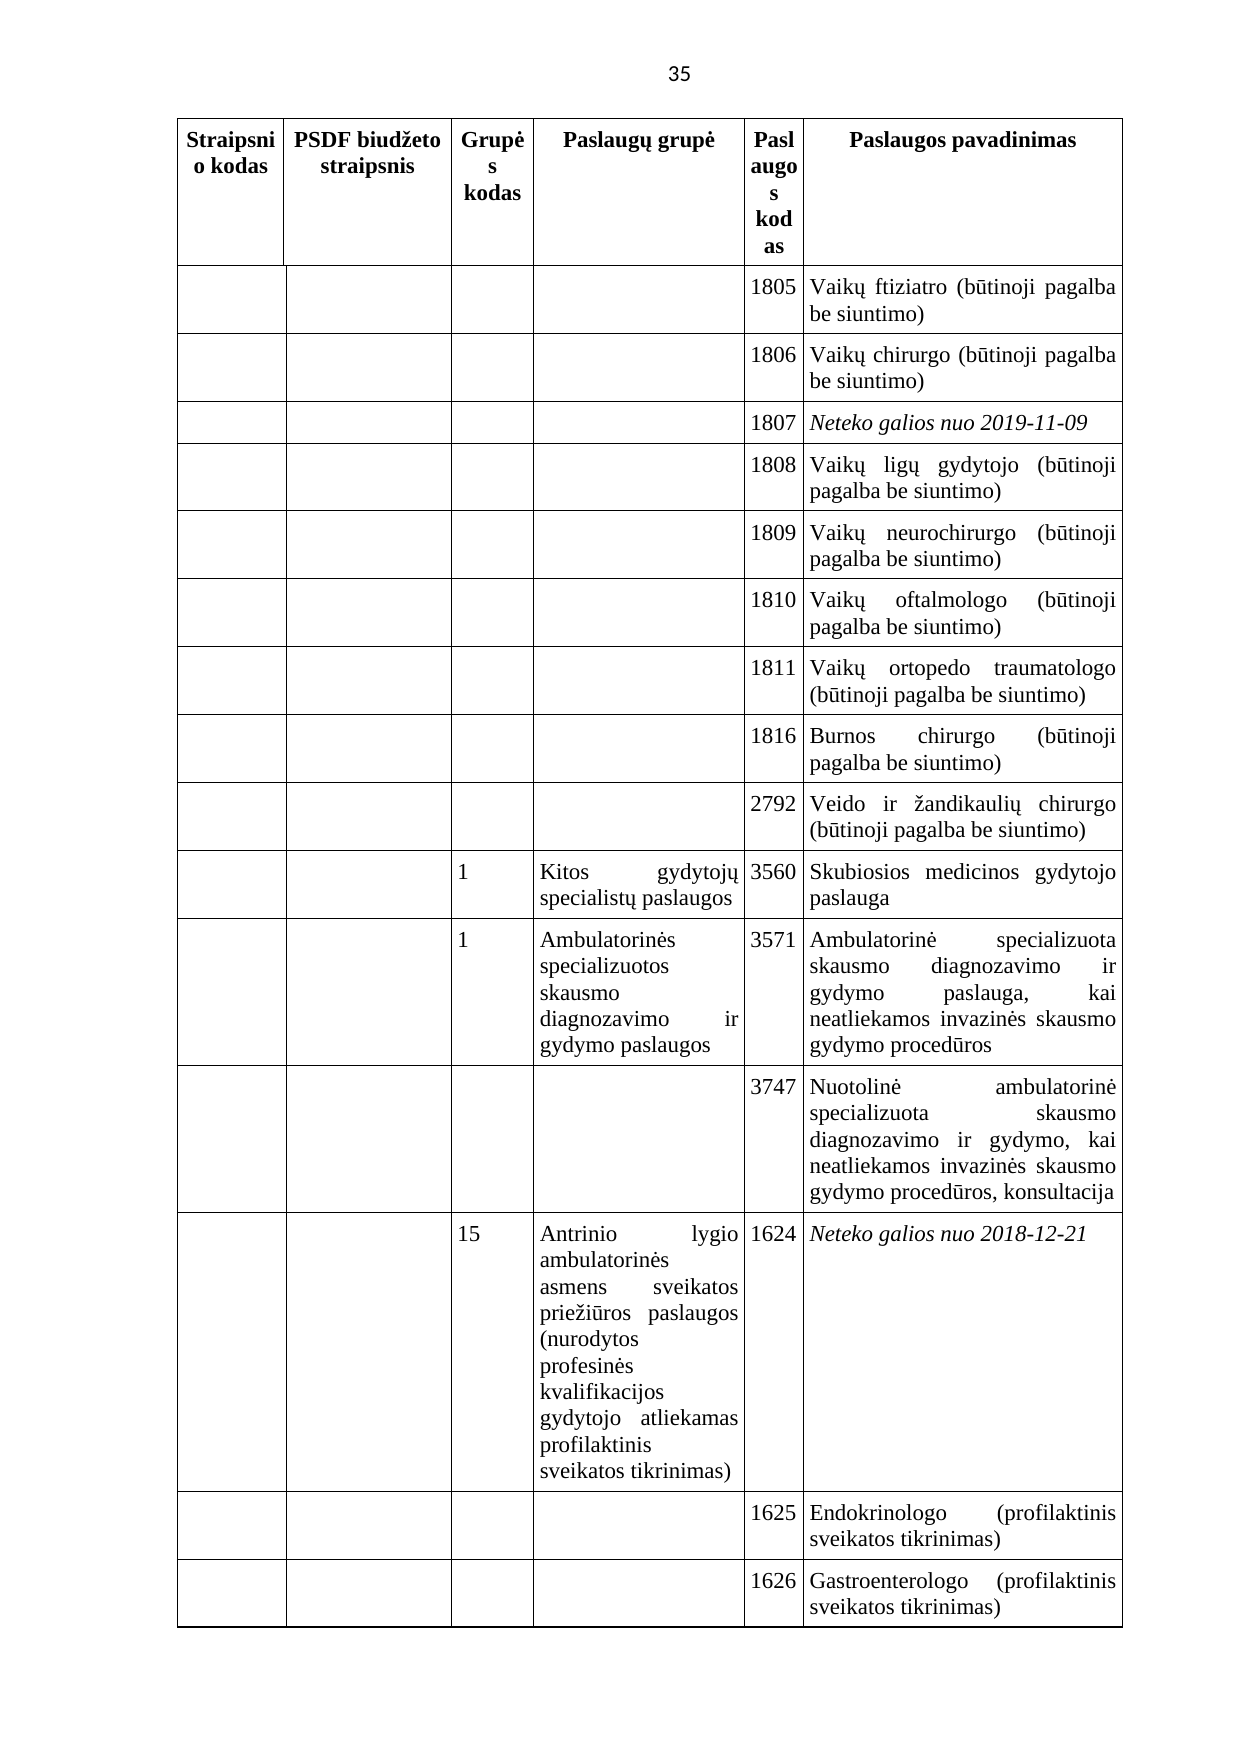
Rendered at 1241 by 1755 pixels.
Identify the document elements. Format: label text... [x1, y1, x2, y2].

table_cell [287, 511, 451, 578]
table_cell 1805 [745, 266, 803, 333]
table_cell [178, 334, 286, 401]
table_cell [534, 783, 744, 850]
table_cell [452, 715, 533, 782]
table_cell Veido ir žandikaulių chirurgo (būtinoji pagalba be siuntimo) [804, 783, 1122, 850]
table_cell Gastroenterologo (profilaktinis sveikatos tikrinimas) [804, 1560, 1122, 1626]
table_cell Endokrinologo (profilaktinis sveikatos tikrinimas) [804, 1492, 1122, 1558]
table_cell [178, 511, 286, 578]
table_cell Ambulatorinė specializuota skausmo diagnozavimo ir gydymo paslauga, kai neatliekamos invazinės skausmo gydymo procedūros [804, 919, 1122, 1065]
table_cell [287, 647, 451, 714]
table_cell Neteko galios nuo 2018-12-21 [804, 1213, 1122, 1491]
table_cell Vaikų chirurgo (būtinoji pagalba be siuntimo) [804, 334, 1122, 401]
table_cell [287, 1492, 451, 1558]
table_cell 1816 [745, 715, 803, 782]
table_cell 1624 [745, 1213, 803, 1491]
table_cell 3560 [745, 851, 803, 918]
table_cell [452, 334, 533, 401]
table_cell 1 [452, 851, 533, 918]
table_cell [178, 1560, 286, 1626]
table_cell [452, 402, 533, 442]
table_cell Vaikų neurochirurgo (būtinoji pagalba be siuntimo) [804, 511, 1122, 578]
table_cell 1 [452, 919, 533, 1065]
table_cell [452, 511, 533, 578]
table_cell Neteko galios nuo 2019-11-09 [804, 402, 1122, 442]
table_cell Kitos gydytojų specialistų paslaugos [534, 851, 744, 918]
table_cell [287, 783, 451, 850]
table_cell [534, 715, 744, 782]
table_cell 1811 [745, 647, 803, 714]
table_cell 1625 [745, 1492, 803, 1558]
table_cell [534, 579, 744, 646]
table_cell [452, 444, 533, 510]
table_cell Vaikų ftiziatro (būtinoji pagalba be siuntimo) [804, 266, 1122, 333]
table_header PSDF biudžeto straipsnis [284, 119, 451, 265]
table_cell 1807 [745, 402, 803, 442]
table_cell [287, 579, 451, 646]
table_header Straipsnio kodas [178, 119, 283, 265]
table_header Paslaugų grupė [534, 119, 744, 265]
table_header Paslaugos kodas [745, 119, 803, 265]
table_cell Skubiosios medicinos gydytojo paslauga [804, 851, 1122, 918]
table_cell [287, 1560, 451, 1626]
table_cell [178, 579, 286, 646]
table_cell [287, 266, 451, 333]
table_cell [178, 1492, 286, 1558]
table_cell [534, 402, 744, 442]
table_cell [452, 266, 533, 333]
table_cell [534, 511, 744, 578]
table_cell [178, 444, 286, 510]
table_cell [452, 647, 533, 714]
table_cell [178, 919, 286, 1065]
table_cell 1809 [745, 511, 803, 578]
table_cell Burnos chirurgo (būtinoji pagalba be siuntimo) [804, 715, 1122, 782]
table_cell [287, 1066, 451, 1212]
table_cell 1626 [745, 1560, 803, 1626]
table_cell [287, 334, 451, 401]
table_cell [452, 783, 533, 850]
table_cell [178, 402, 286, 442]
table_cell [452, 1560, 533, 1626]
table_cell [287, 919, 451, 1065]
table_cell [452, 579, 533, 646]
table_cell [534, 1492, 744, 1558]
table_cell [534, 334, 744, 401]
table_cell Antrinio lygio ambulatorinės asmens sveikatos priežiūros paslaugos (nurodytos profesinės kvalifikacijos gydytojo atliekamas profilaktinis sveikatos tikrinimas) [534, 1213, 744, 1491]
table_cell [452, 1492, 533, 1558]
table_cell [178, 851, 286, 918]
table_cell [178, 783, 286, 850]
table_cell [287, 851, 451, 918]
table_cell Nuotolinė ambulatorinė specializuota skausmo diagnozavimo ir gydymo, kai neatliekamos invazinės skausmo gydymo procedūros, konsultacija [804, 1066, 1122, 1212]
table_cell Vaikų ortopedo traumatologo (būtinoji pagalba be siuntimo) [804, 647, 1122, 714]
table_cell [534, 1066, 744, 1212]
table_cell [452, 1066, 533, 1212]
table_cell [178, 1066, 286, 1212]
table_cell [534, 266, 744, 333]
table_cell [287, 402, 451, 442]
table_cell [287, 1213, 451, 1491]
table_cell Vaikų ligų gydytojo (būtinoji pagalba be siuntimo) [804, 444, 1122, 510]
table_cell [178, 1213, 286, 1491]
table_cell 1808 [745, 444, 803, 510]
table_cell [178, 266, 286, 333]
table_cell [178, 715, 286, 782]
table_cell [287, 715, 451, 782]
table_cell 1810 [745, 579, 803, 646]
table_cell Ambulatorinės specializuotos skausmo diagnozavimo ir gydymo paslaugos [534, 919, 744, 1065]
table_cell [534, 647, 744, 714]
table_cell Vaikų oftalmologo (būtinoji pagalba be siuntimo) [804, 579, 1122, 646]
table_header Grupės kodas [452, 119, 533, 265]
table_cell [287, 444, 451, 510]
table_cell [534, 444, 744, 510]
table_cell [178, 647, 286, 714]
table_cell 3747 [745, 1066, 803, 1212]
table_cell 1806 [745, 334, 803, 401]
table_cell [534, 1560, 744, 1626]
table_cell 2792 [745, 783, 803, 850]
table_cell 15 [452, 1213, 533, 1491]
table_header Paslaugos pavadinimas [804, 119, 1122, 265]
table_cell 3571 [745, 919, 803, 1065]
